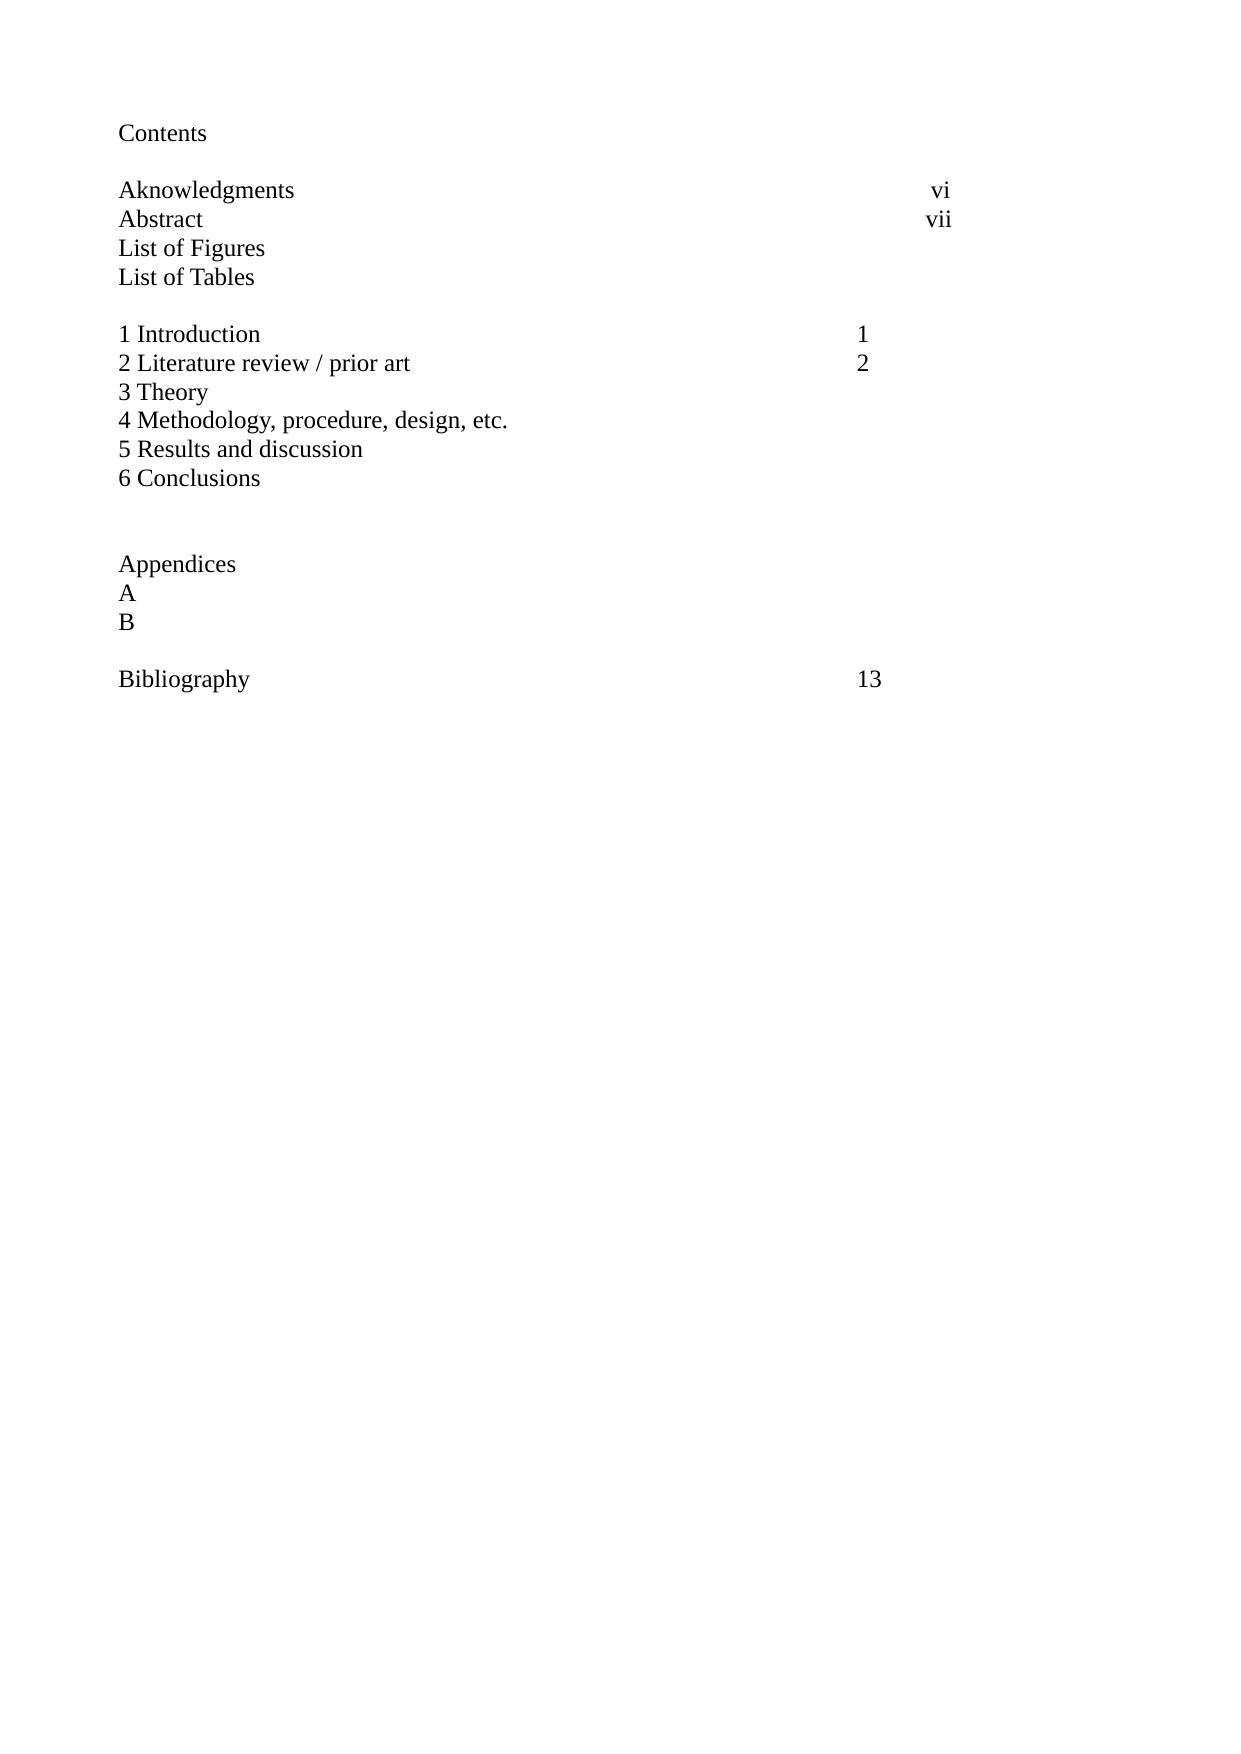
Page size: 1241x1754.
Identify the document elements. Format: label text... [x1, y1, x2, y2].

text List of Tables [118, 262, 1122, 291]
text A [118, 578, 1122, 607]
text 2 Literature review / prior art 2 [118, 348, 1122, 377]
text Appendices [118, 549, 1122, 578]
text 5 Results and discussion [118, 434, 1122, 463]
text 3 Theory [118, 377, 1122, 406]
text Aknowledgments vi [118, 176, 1122, 204]
text Contents [118, 118, 1122, 147]
text Abstract vii [118, 204, 1122, 233]
text 1 Introduction 1 [118, 319, 1122, 348]
text 4 Methodology, procedure, design, etc. [118, 406, 1122, 434]
text B [118, 607, 1122, 636]
text 6 Conclusions [118, 463, 1122, 492]
text List of Figures [118, 233, 1122, 262]
text Bibliography 13 [118, 664, 1122, 693]
